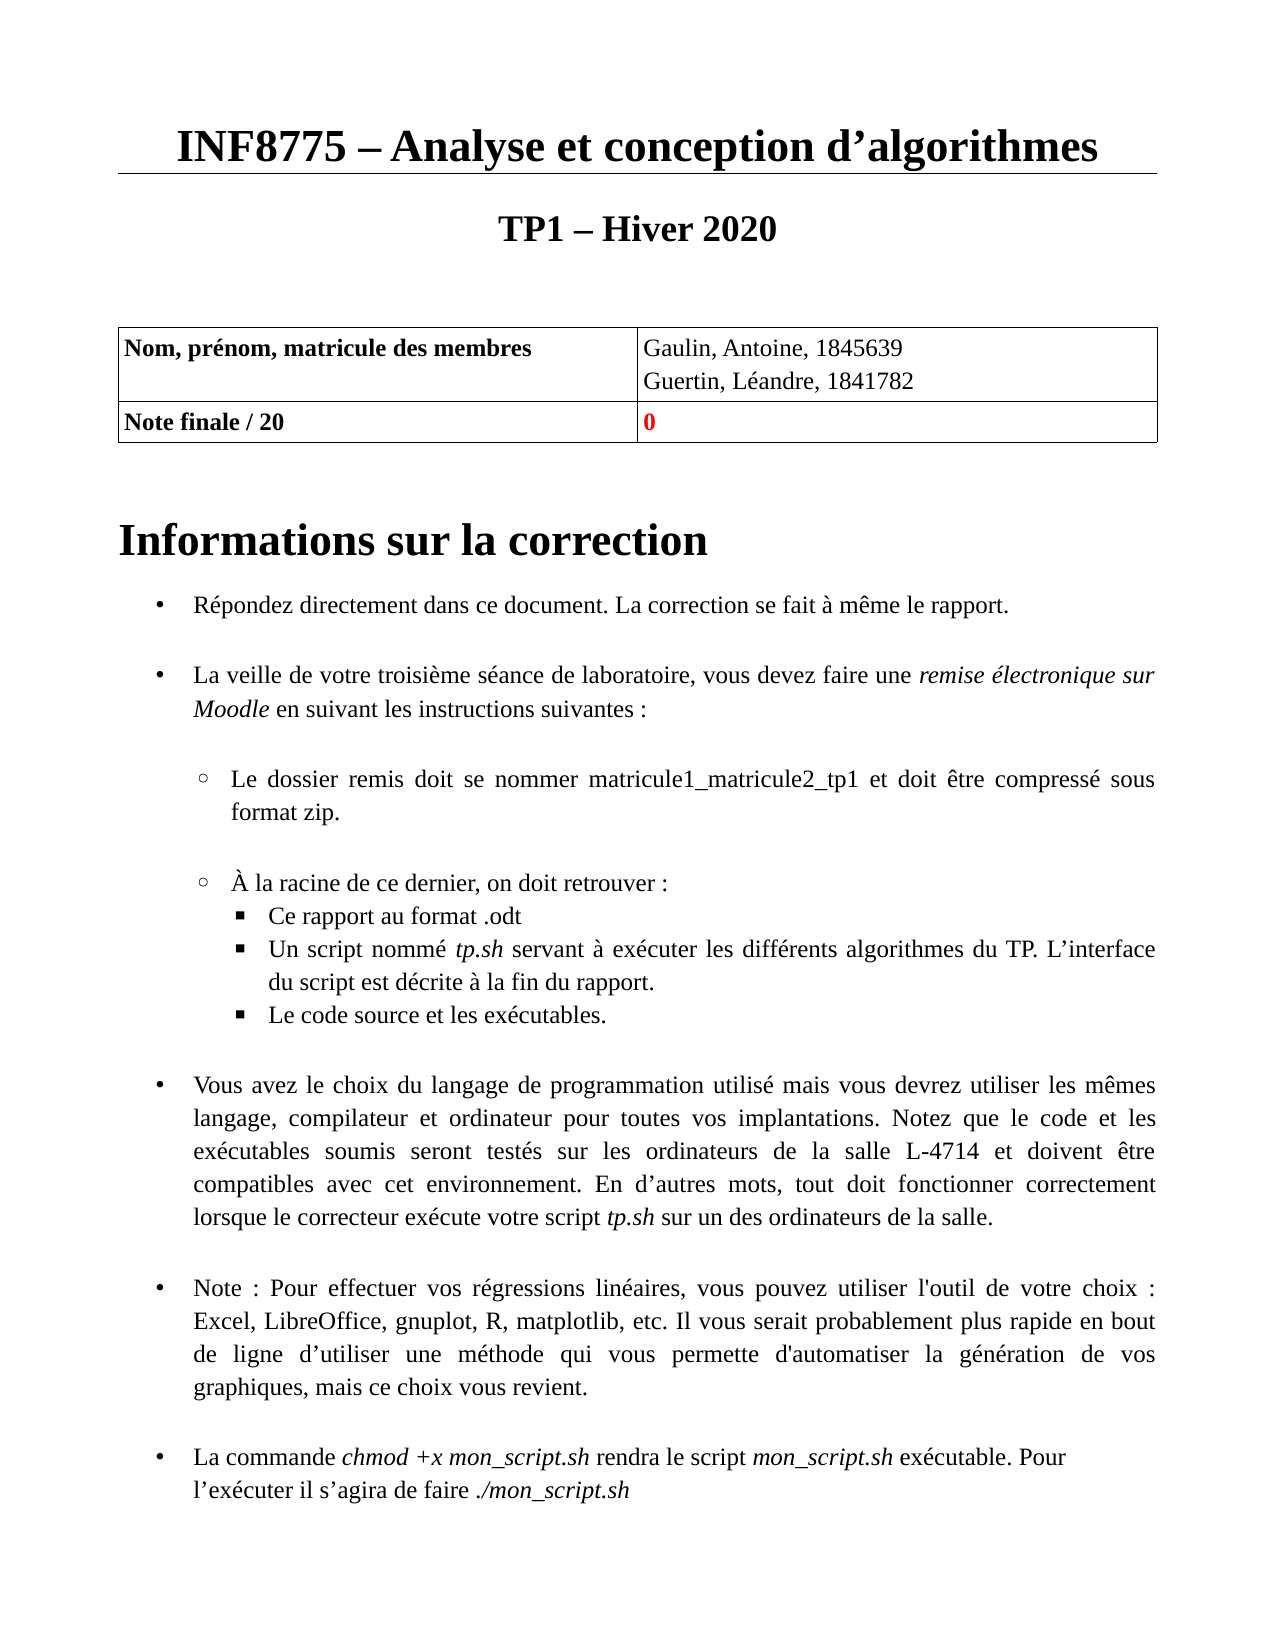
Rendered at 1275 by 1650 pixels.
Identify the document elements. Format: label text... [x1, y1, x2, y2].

table_cell 0 [638, 402, 1157, 441]
subtitle TP1 – Hiver 2020 [118, 207, 1157, 250]
list Ce rapport au format .odt [231, 901, 1157, 929]
list La veille de votre troisième séance de laboratoire, vous devez faire une remise électronique sur Moodle en suivant les instructions suivantes : [156, 661, 1157, 722]
list Le dossier remis doit se nommer matricule1_matricule2_tp1 et doit être compressé sous format zip. [193, 764, 1157, 826]
list Répondez directement dans ce document. La correction se fait à même le rapport. [156, 590, 1157, 619]
subtitle INF8775 – Analyse et conception d’algorithmes [118, 118, 1157, 173]
list À la racine de ce dernier, on doit retrouver : [193, 868, 1157, 896]
subtitle Informations sur la correction [118, 512, 1157, 565]
list Vous avez le choix du langage de programmation utilisé mais vous devrez utiliser les mêmes langage, compilateur et ordinateur pour toutes vos implantations. Notez que le code et les exécutables soumis seront testés sur les ordinateurs de la salle L-4714 et doivent être compatibles avec cet environnement. En d’autres mots, tout doit fonctionner correctement lorsque le correcteur exécute votre script tp.sh sur un des ordinateurs de la salle. [156, 1070, 1157, 1231]
list Note : Pour effectuer vos régressions linéaires, vous pouvez utiliser l'outil de votre choix : Excel, LibreOffice, gnuplot, R, matplotlib, etc. Il vous serait probablement plus rapide en bout de ligne d’utiliser une méthode qui vous permette d'automatiser la génération de vos graphiques, mais ce choix vous revient. [156, 1273, 1157, 1401]
list La commande chmod +x mon_script.sh rendra le script mon_script.sh exécutable. Pour l’exécuter il s’agira de faire ./mon_script.sh [156, 1442, 1157, 1504]
table_cell Note finale / 20 [119, 402, 637, 441]
list Le code source et les exécutables. [231, 1000, 1157, 1028]
table_header Gaulin, Antoine, 1845639 Guertin, Léandre, 1841782 [638, 328, 1157, 401]
list Un script nommé tp.sh servant à exécuter les différents algorithmes du TP. L’interface du script est décrite à la fin du rapport. [231, 934, 1157, 996]
table_header Nom, prénom, matricule des membres [119, 328, 637, 401]
